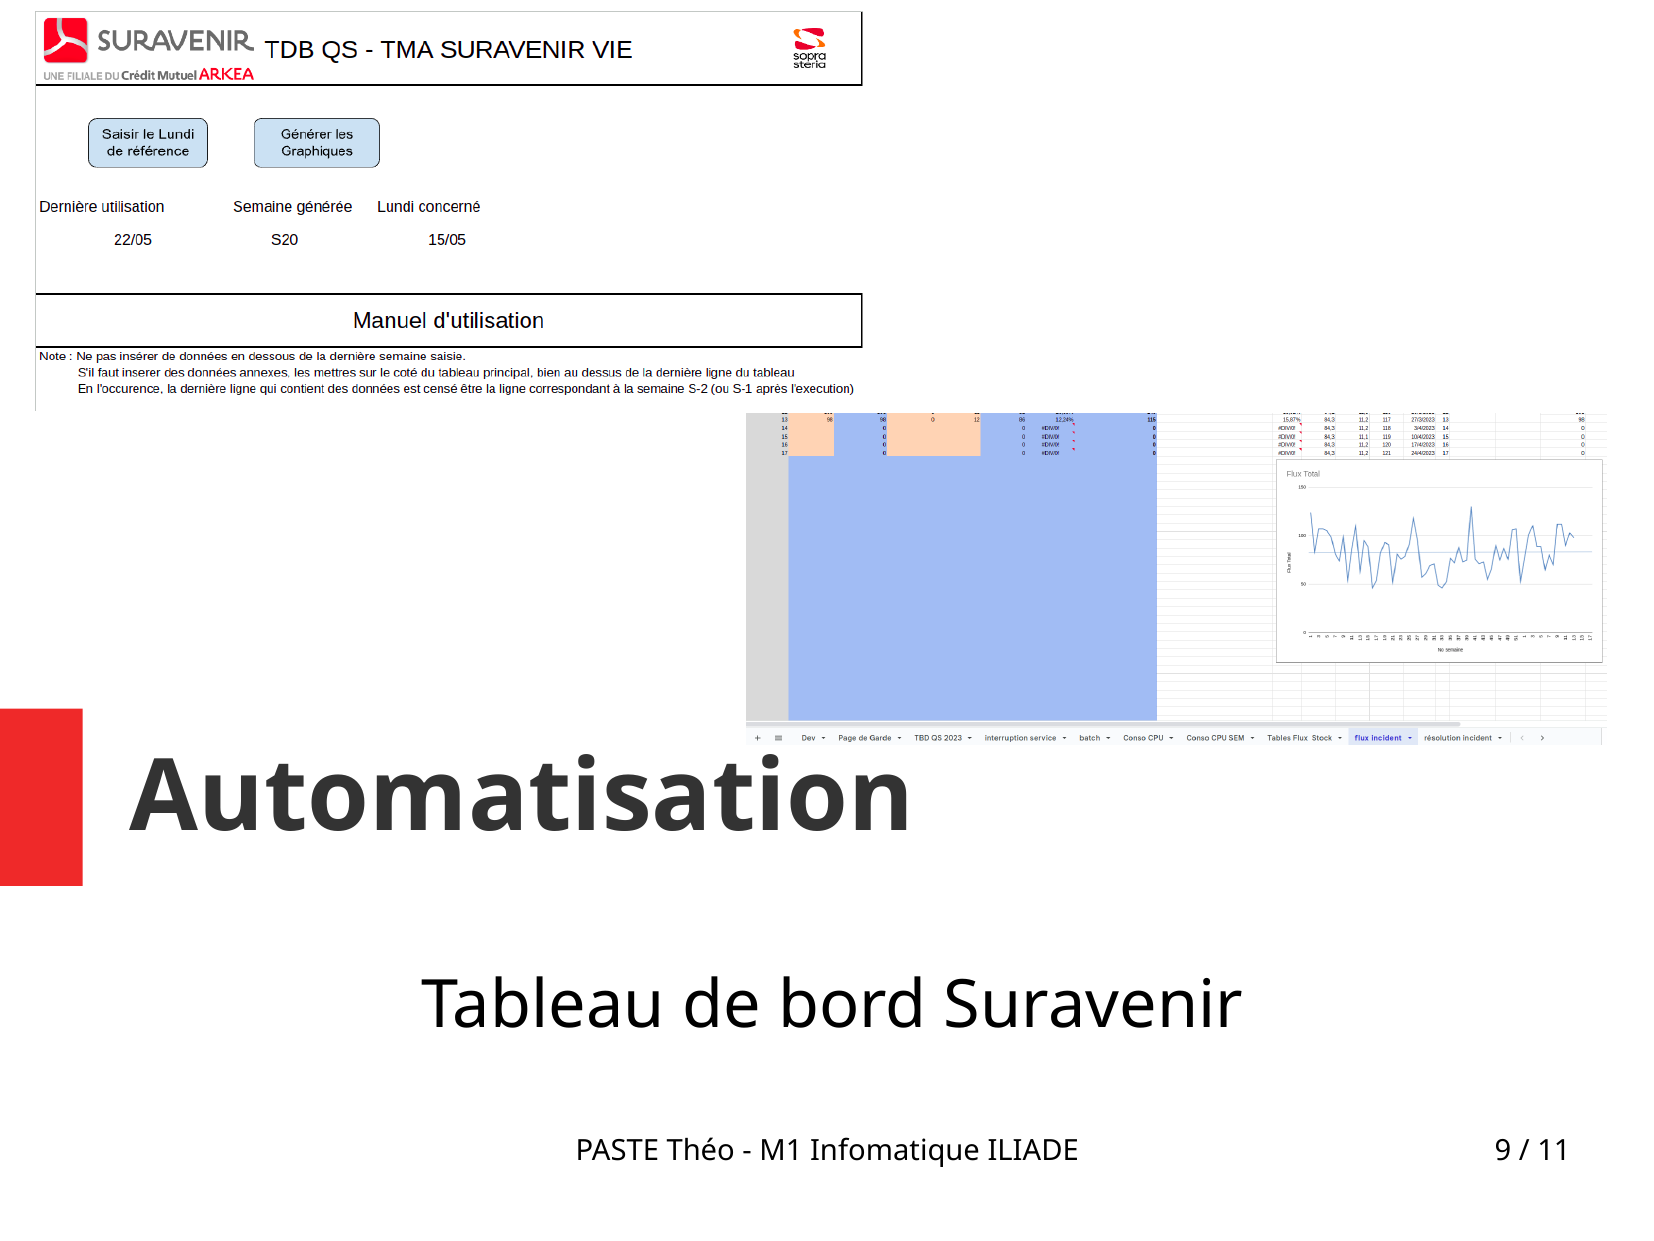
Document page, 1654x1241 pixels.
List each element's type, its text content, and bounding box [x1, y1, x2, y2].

picture [35, 11, 863, 411]
subtitle Tableau de bord Suravenir [129, 921, 1536, 1083]
picture [746, 413, 1607, 745]
title Automatisation [129, 673, 1536, 910]
